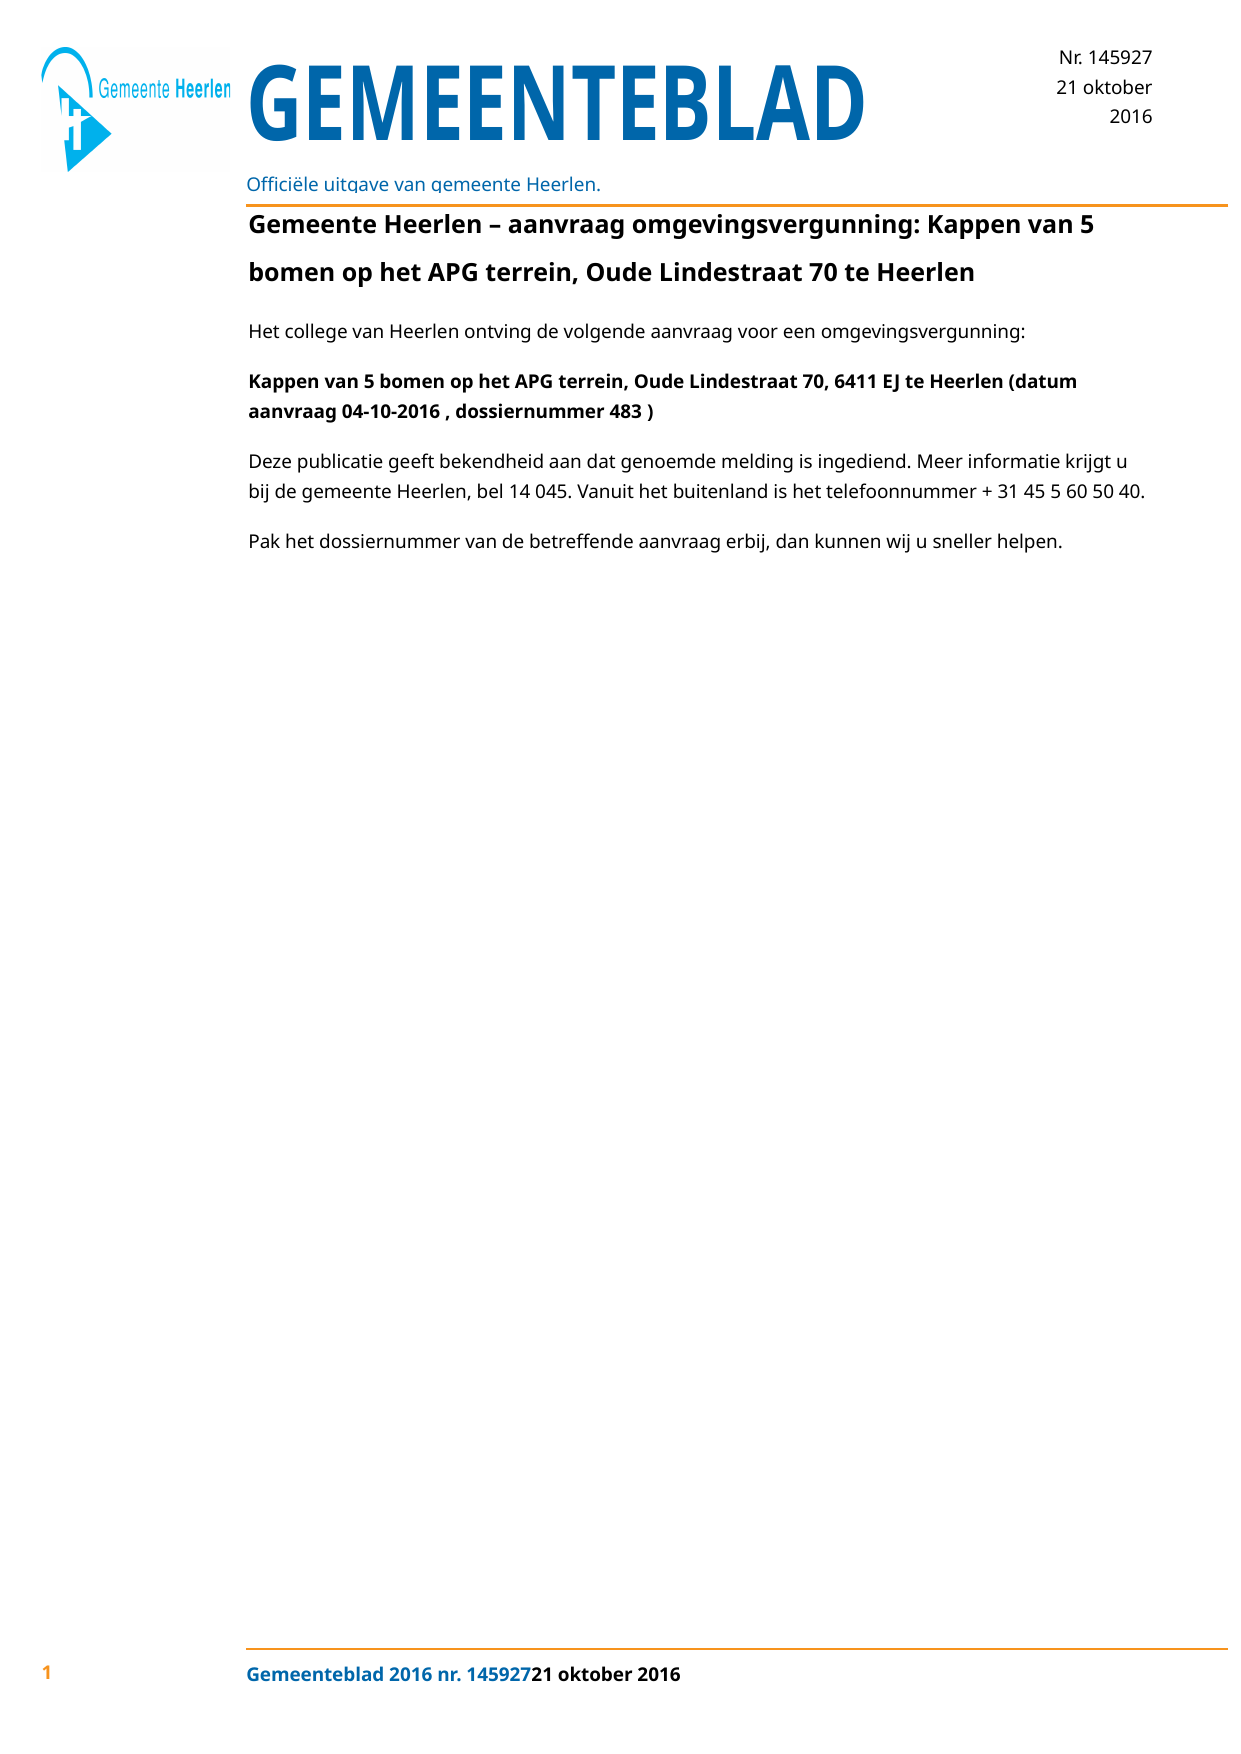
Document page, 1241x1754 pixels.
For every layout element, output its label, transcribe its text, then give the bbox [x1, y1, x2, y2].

text Gemeente Heerlen – aanvraag omgevingsvergunning: Kappen van 5 bomen op het APG terrein, Oude Lindestraat 70 te Heerlen [248, 207, 1152, 288]
picture [41, 47, 231, 172]
text Kappen van 5 bomen op het APG terrein, Oude Lindestraat 70, 6411 EJ te Heerlen (datum aanvraag 04-10-2016 , dossiernummer 483 ) [248, 368, 1152, 424]
text Deze publicatie geeft bekendheid aan dat genoemde melding is ingediend. Meer informatie krijgt u bij de gemeente Heerlen, bel 14 045. Vanuit het buitenland is het telefoonnummer + 31 45 5 60 50 40. [248, 448, 1152, 504]
text Pak het dossiernummer van de betreffende aanvraag erbij, dan kunnen wij u sneller helpen. [248, 528, 1152, 554]
picture [41, 47, 58, 70]
text Het college van Heerlen ontving de volgende aanvraag voor een omgevingsvergunning: [248, 318, 1152, 344]
